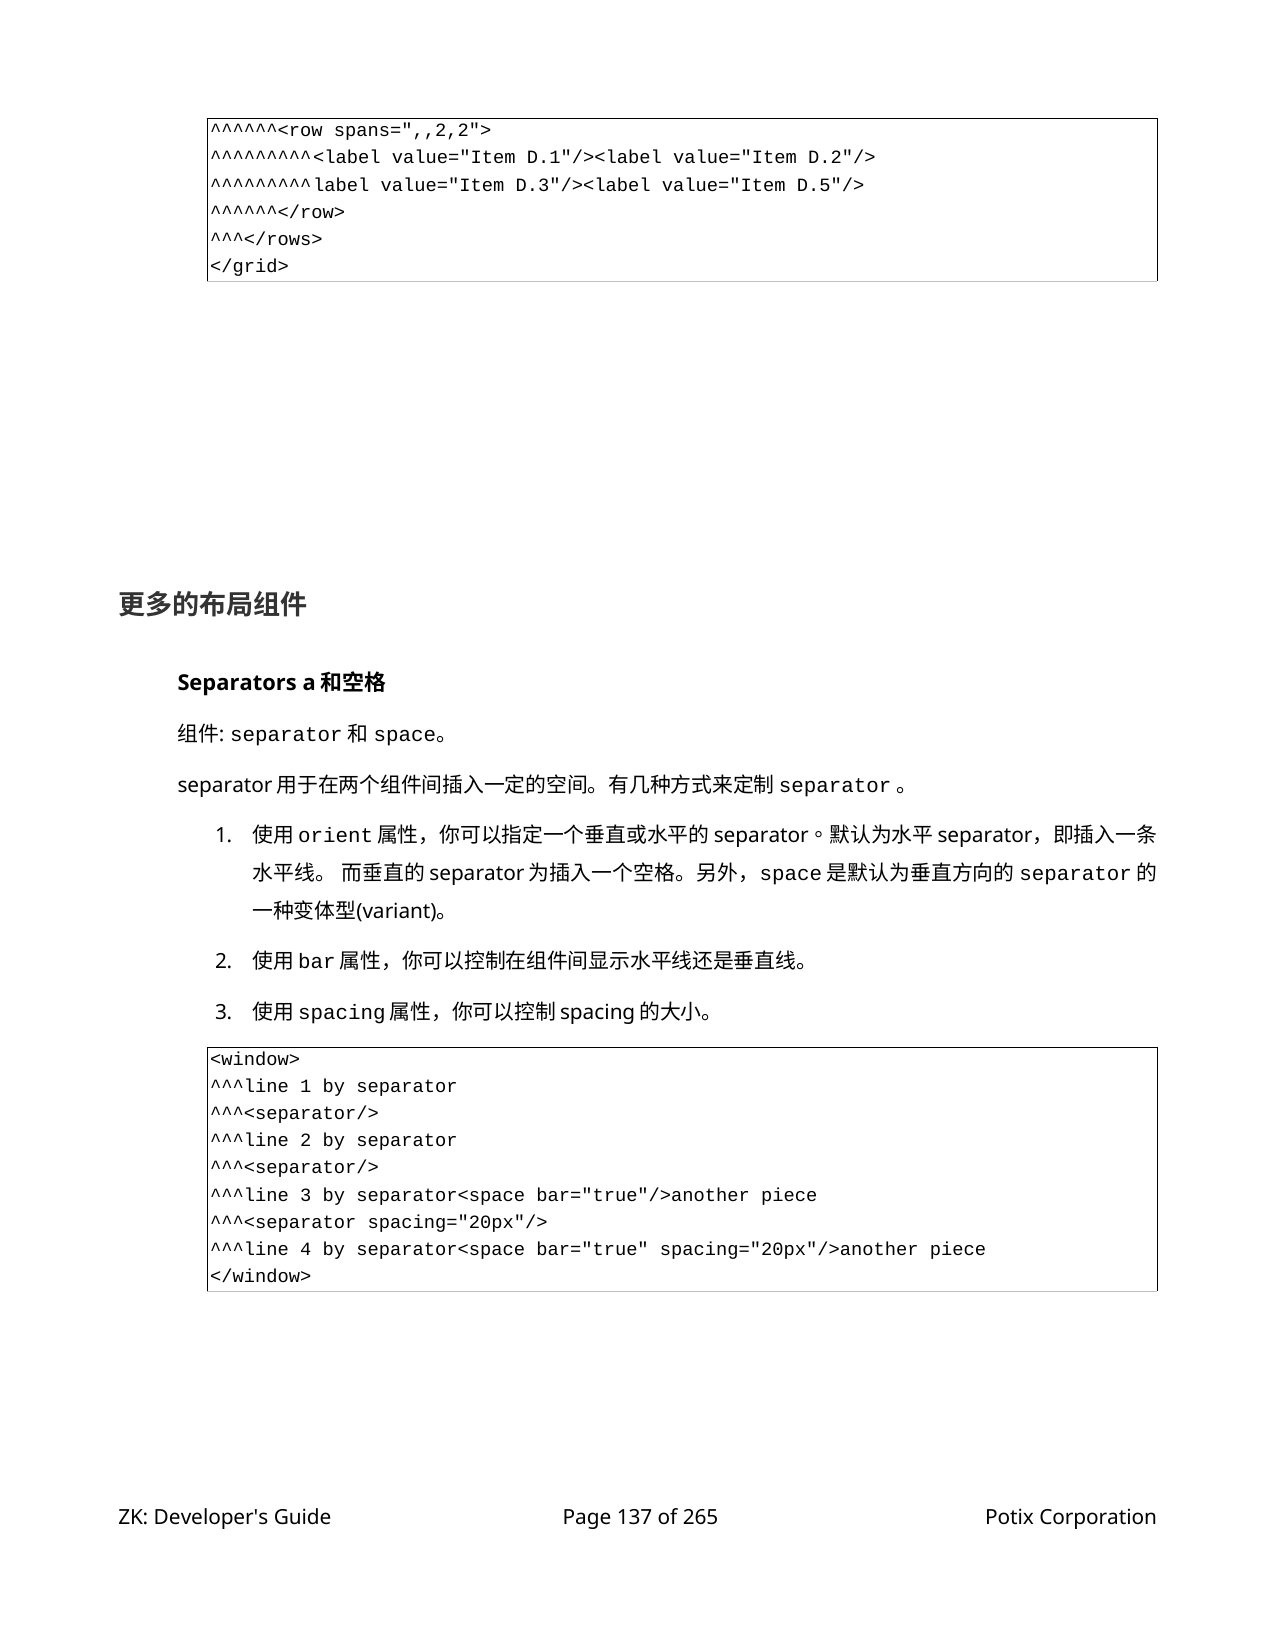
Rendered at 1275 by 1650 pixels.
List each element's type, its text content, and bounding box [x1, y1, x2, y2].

text ^^^<separator spacing="20px"/> [208, 1210, 1157, 1234]
text </window> [208, 1264, 1157, 1291]
list 使用orient属性，你可以指定一个垂直或水平的separator。默认为水平separator，即插入一条水平线。 而垂直的separator为插入一个空格。另外，space是默认为垂直方向的separator的一种变体型(variant)。 [215, 819, 1157, 924]
text ^^^<separator/> [208, 1101, 1157, 1125]
text ^^^<separator/> [208, 1155, 1157, 1180]
text ^^^^^^^^^ <label value="Item D.1"/><label value="Item D.2"/> [208, 145, 1157, 169]
subtitle Separators a和空格 [177, 665, 1157, 697]
subtitle 更多的布局组件 [118, 583, 1157, 622]
list 使用bar属性，你可以控制在组件间显示水平线还是垂直线。 [215, 945, 1157, 975]
text ^^^^^^<row spans=",,2,2"> [208, 119, 1157, 142]
text ^^^line 3 by separator<space bar="true"/>another piece [208, 1183, 1157, 1207]
text ^^^^^^^^^ label value="Item D.3"/><label value="Item D.5"/> [208, 172, 1157, 197]
text <window> [208, 1048, 1157, 1071]
text ^^^line 4 by separator<space bar="true" spacing="20px"/>another piece [208, 1237, 1157, 1261]
text ^^^^^^</row> [208, 200, 1157, 224]
list 使用spacing属性，你可以控制spacing的大小。 [215, 996, 1157, 1026]
text 组件: separator 和 space。 [177, 717, 1157, 747]
text </grid> [208, 254, 1157, 281]
text ^^^line 2 by separator [208, 1128, 1157, 1152]
text ^^^</rows> [208, 227, 1157, 251]
text separator用于在两个组件间插入一定的空间。有几种方式来定制separator 。 [177, 768, 1157, 798]
text ^^^line 1 by separator [208, 1074, 1157, 1098]
